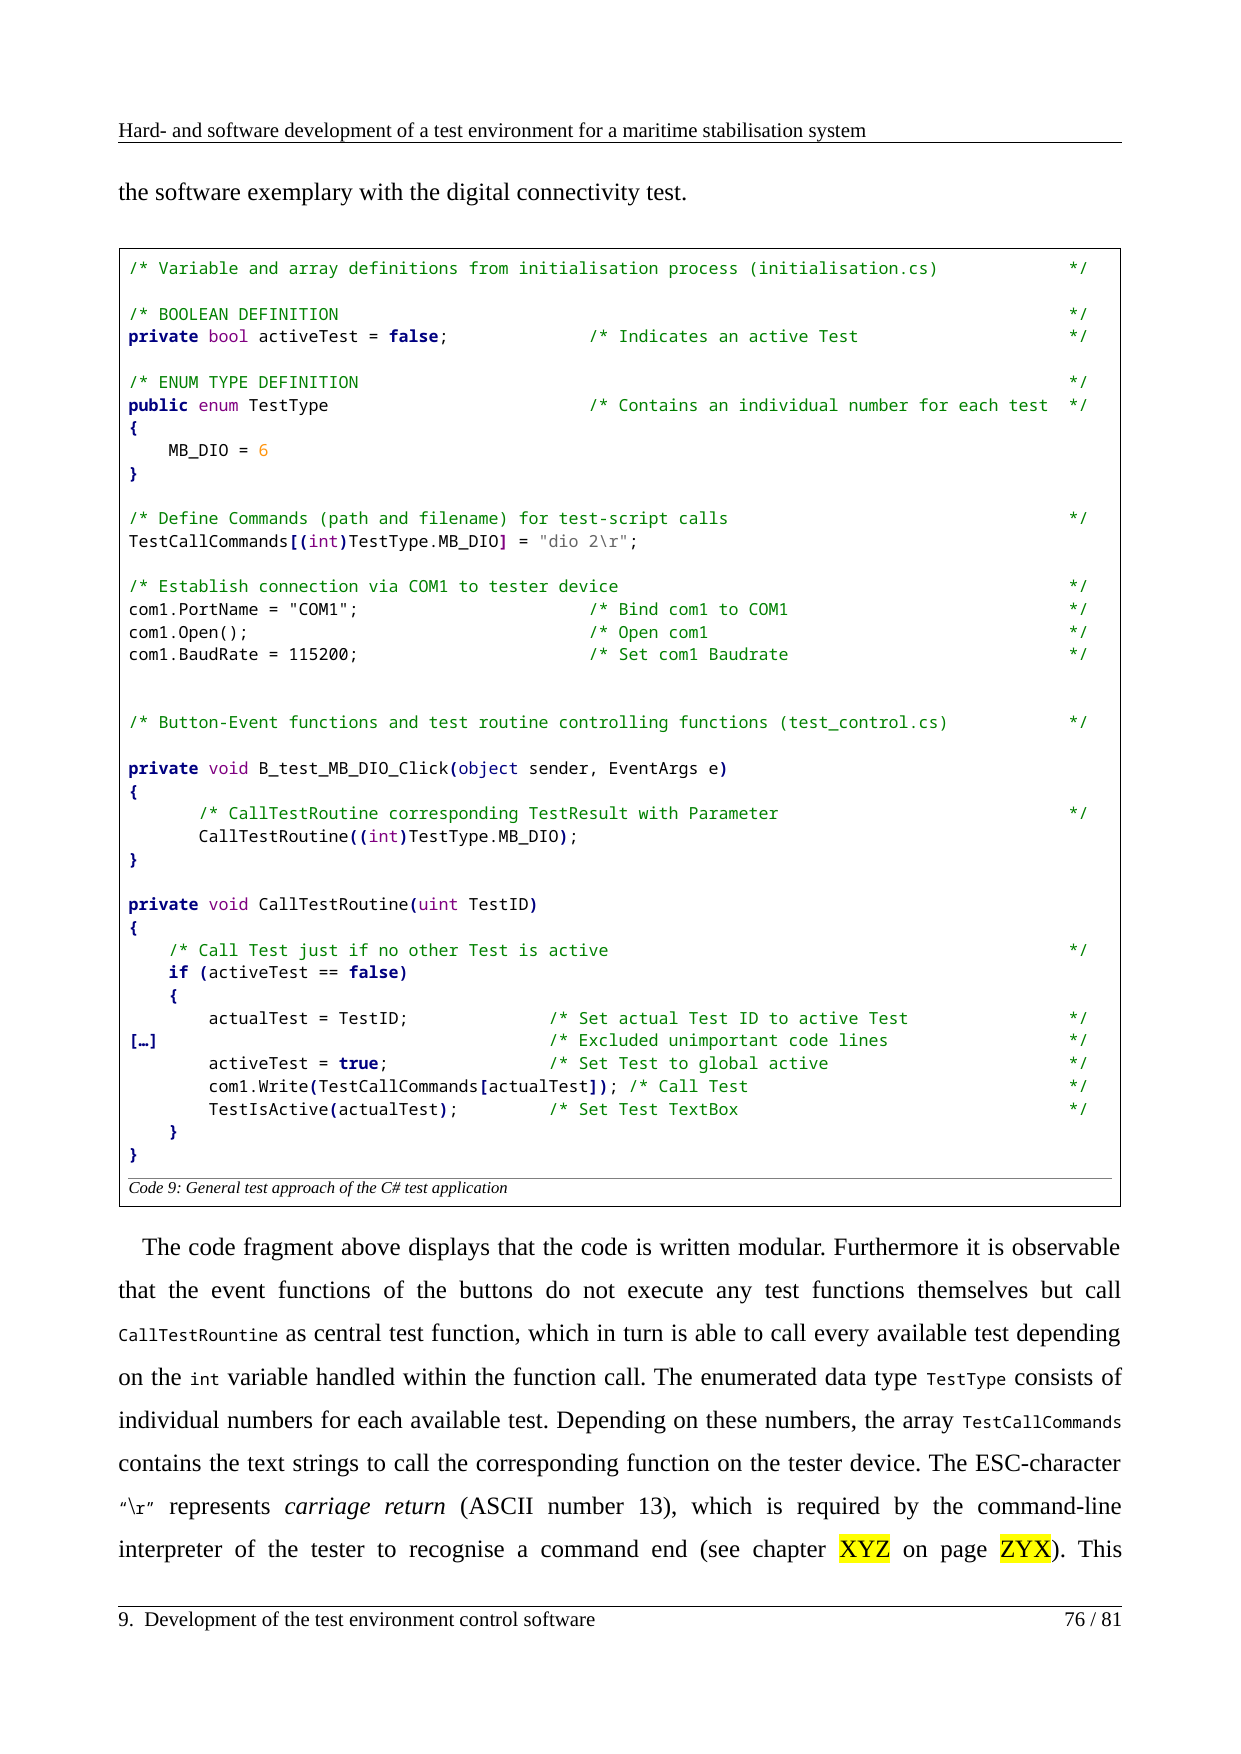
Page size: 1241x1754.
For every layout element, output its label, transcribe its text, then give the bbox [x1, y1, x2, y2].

text } [128, 847, 1112, 870]
text /* CallTestRoutine corresponding TestResult with Parameter */ [128, 802, 1112, 824]
text { [128, 779, 1112, 802]
text TestCallCommands[(int)TestType.MB_DIO] = "dio 2\r"; [128, 529, 1112, 552]
text com1.Open(); /* Open com1 */ [128, 620, 1112, 643]
text Code 9: General test approach of the C# test application [128, 1179, 1112, 1197]
text activeTest = true; /* Set Test to global active */ [128, 1052, 1112, 1074]
text the software exemplary with the digital connectivity test. [118, 177, 1122, 206]
text […] /* Excluded unimportant code lines */ [128, 1029, 1112, 1052]
text actualTest = TestID; /* Set actual Test ID to active Test */ [128, 1006, 1112, 1029]
text The code fragment above displays that the code is written modular. Furthermore it is observable that the event functions of the buttons do not execute any test functions themselves but call CallTestRountine as central test function, which in turn is able to call every available test depending on the int variable handled within the function call. The enumerated data type TestType consists of individual numbers for each available test. Depending on these numbers, the array TestCallCommands contains the text strings to call the corresponding function on the tester device. The ESC-character “\r” represents carriage return (ASCII number 13), which is required by the command-line interpreter of the tester to recognise a command end (see chapter XYZ on page ZYX). This [118, 233, 1122, 1563]
text /* Establish connection via COM1 to tester device */ [128, 575, 1112, 597]
text /* Define Commands (path and filename) for test-script calls */ [128, 507, 1112, 529]
text } [128, 461, 1112, 484]
text { [128, 983, 1112, 1006]
text { [128, 416, 1112, 438]
text /* Button-Event functions and test routine controlling functions (test_control.cs) */ [128, 711, 1112, 734]
text { [128, 915, 1112, 938]
text com1.PortName = "COM1"; /* Bind com1 to COM1 */ [128, 597, 1112, 620]
text /* Variable and array definitions from initialisation process (initialisation.cs) */ [128, 257, 1112, 279]
text CallTestRoutine((int)TestType.MB_DIO); [128, 824, 1112, 847]
text } [128, 1142, 1112, 1165]
text /* BOOLEAN DEFINITION */ [128, 302, 1112, 325]
text MB_DIO = 6 [128, 438, 1112, 461]
text if (activeTest == false) [128, 961, 1112, 983]
text public enum TestType /* Contains an individual number for each test */ [128, 393, 1112, 416]
text /* Call Test just if no other Test is active */ [128, 938, 1112, 961]
text TestIsActive(actualTest); /* Set Test TextBox */ [128, 1097, 1112, 1120]
text private void B_test_MB_DIO_Click(object sender, EventArgs e) [128, 756, 1112, 779]
text private bool activeTest = false; /* Indicates an active Test */ [128, 325, 1112, 348]
text /* ENUM TYPE DEFINITION */ [128, 370, 1112, 393]
text com1.Write(TestCallCommands[actualTest]); /* Call Test */ [128, 1074, 1112, 1097]
text } [128, 1120, 1112, 1142]
text private void CallTestRoutine(uint TestID) [128, 893, 1112, 915]
text com1.BaudRate = 115200; /* Set com1 Baudrate */ [128, 643, 1112, 666]
